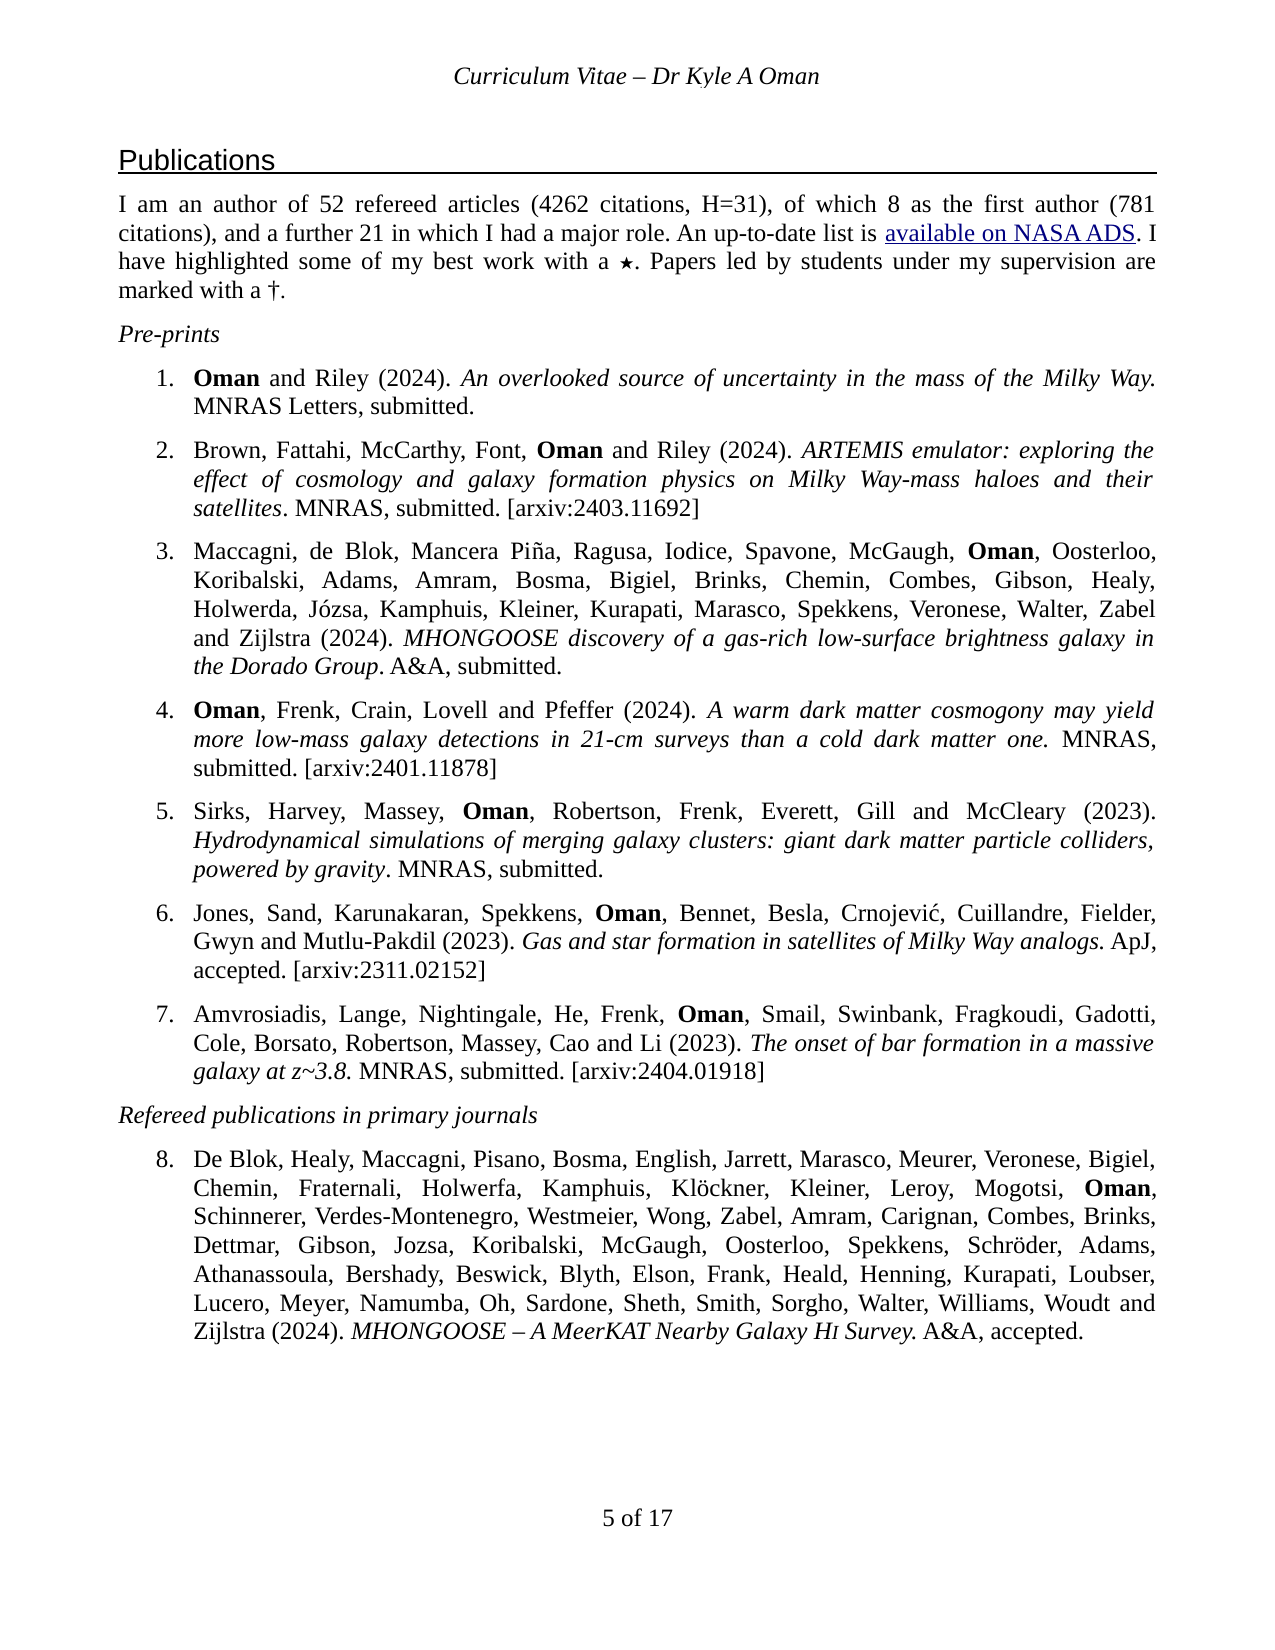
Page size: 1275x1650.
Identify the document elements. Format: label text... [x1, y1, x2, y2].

list Oman and Riley (2024). An overlooked source of uncertainty in the mass of the Milky Way. MNRAS Letters, submitted. [156, 363, 1157, 420]
list Brown, Fattahi, McCarthy, Font, Oman and Riley (2024). ARTEMIS emulator: exploring the effect of cosmology and galaxy formation physics on Milky Way-mass haloes and their satellites. MNRAS, submitted. [arxiv:2403.11692] [156, 435, 1157, 521]
text I am an author of 52 refereed articles (4262 citations, H=31), of which 8 as the first author (781 citations), and a further 21 in which I had a major role. An up-to-date list is available on NASA ADS. I have highlighted some of my best work with a ★. Papers led by students under my supervision are marked with a †. [118, 189, 1157, 304]
list Maccagni, de Blok, Mancera Piña, Ragusa, Iodice, Spavone, McGaugh, Oman, Oosterloo, Koribalski, Adams, Amram, Bosma, Bigiel, Brinks, Chemin, Combes, Gibson, Healy, Holwerda, Józsa, Kamphuis, Kleiner, Kurapati, Marasco, Spekkens, Veronese, Walter, Zabel and Zijlstra (2024). MHONGOOSE discovery of a gas-rich low-surface brightness galaxy in the Dorado Group. A&A, submitted. [156, 536, 1157, 680]
list Oman, Frenk, Crain, Lovell and Pfeffer (2024). A warm dark matter cosmogony may yield more low-mass galaxy detections in 21-cm surveys than a cold dark matter one. MNRAS, submitted. [arxiv:2401.11878] [156, 695, 1157, 781]
list Sirks, Harvey, Massey, Oman, Robertson, Frenk, Everett, Gill and McCleary (2023). Hydrodynamical simulations of merging galaxy clusters: giant dark matter particle colliders, powered by gravity. MNRAS, submitted. [156, 796, 1157, 883]
list Jones, Sand, Karunakaran, Spekkens, Oman, Bennet, Besla, Crnojević, Cuillandre, Fielder, Gwyn and Mutlu-Pakdil (2023). Gas and star formation in satellites of Milky Way analogs. ApJ, accepted. [arxiv:2311.02152] [156, 898, 1157, 984]
list Amvrosiadis, Lange, Nightingale, He, Frenk, Oman, Smail, Swinbank, Fragkoudi, Gadotti, Cole, Borsato, Robertson, Massey, Cao and Li (2023). The onset of bar formation in a massive galaxy at z~3.8. MNRAS, submitted. [arxiv:2404.01918] [156, 999, 1157, 1085]
list De Blok, Healy, Maccagni, Pisano, Bosma, English, Jarrett, Marasco, Meurer, Veronese, Bigiel, Chemin, Fraternali, Holwerfa, Kamphuis, Klöckner, Kleiner, Leroy, Mogotsi, Oman, Schinnerer, Verdes-Montenegro, Westmeier, Wong, Zabel, Amram, Carignan, Combes, Brinks, Dettmar, Gibson, Jozsa, Koribalski, McGaugh, Oosterloo, Spekkens, Schröder, Adams, Athanassoula, Bershady, Beswick, Blyth, Elson, Frank, Heald, Henning, Kurapati, Loubser, Lucero, Meyer, Namumba, Oh, Sardone, Sheth, Smith, Sorgho, Walter, Williams, Woudt and Zijlstra (2024). MHONGOOSE – A MeerKAT Nearby Galaxy Hi Survey. A&A, accepted. [156, 1144, 1157, 1345]
text Pre-prints [118, 319, 1157, 348]
text Refereed publications in primary journals [118, 1100, 1157, 1129]
subtitle Publications [118, 143, 1157, 172]
